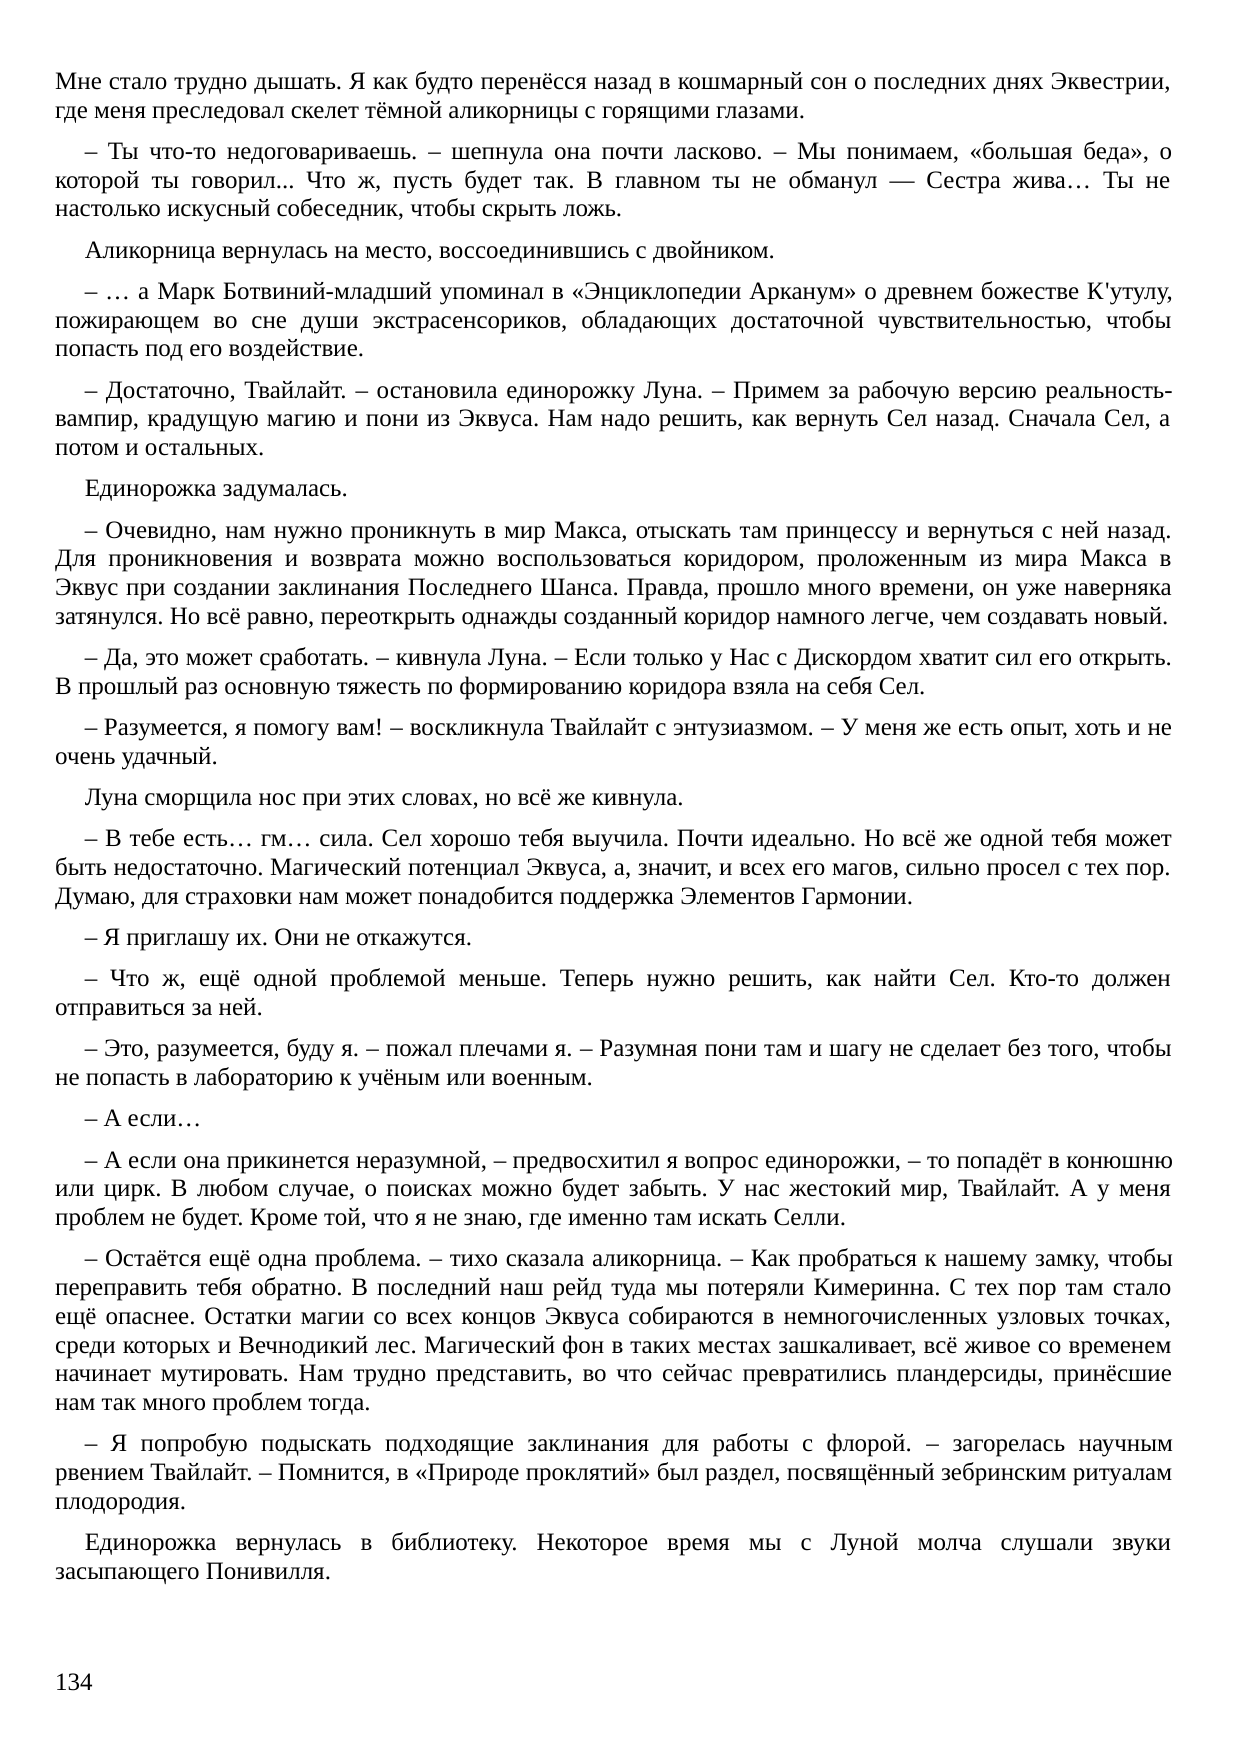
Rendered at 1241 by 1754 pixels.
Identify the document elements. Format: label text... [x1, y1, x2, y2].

text Луна сморщила нос при этих словах, но всё же кивнула. [55, 782, 1173, 811]
text – Достаточно, Твайлайт. – остановила единорожку Луна. – Примем за рабочую версию реальность-вампир, крадущую магию и пони из Эквуса. Нам надо решить, как вернуть Сел назад. Сначала Сел, а потом и остальных. [55, 375, 1173, 461]
text – Я попробую подыскать подходящие заклинания для работы с флорой. – загорелась научным рвением Твайлайт. – Помнится, в «Природе проклятий» был раздел, посвящённый зебринским ритуалам плодородия. [55, 1428, 1173, 1515]
text – А если она прикинется неразумной, – предвосхитил я вопрос единорожки, – то попадёт в конюшню или цирк. В любом случае, о поисках можно будет забыть. У нас жестокий мир, Твайлайт. А у меня проблем не будет. Кроме той, что я не знаю, где именно там искать Селли. [55, 1145, 1173, 1231]
text – Остаётся ещё одна проблема. – тихо сказала аликорница. – Как пробраться к нашему замку, чтобы переправить тебя обратно. В последний наш рейд туда мы потеряли Кимеринна. С тех пор там стало ещё опаснее. Остатки магии со всех концов Эквуса собираются в немногочисленных узловых точках, среди которых и Вечнодикий лес. Магический фон в таких местах зашкаливает, всё живое со временем начинает мутировать. Нам трудно представить, во что сейчас превратились пландерсиды, принёсшие нам так много проблем тогда. [55, 1243, 1173, 1416]
text – А если… [55, 1103, 1173, 1132]
text – Ты что-то недоговариваешь. – шепнула она почти ласково. – Мы понимаем, «большая беда», о которой ты говорил... Что ж, пусть будет так. В главном ты не обманул — Сестра жива… Ты не настолько искусный собеседник, чтобы скрыть ложь. [55, 136, 1173, 222]
text – Это, разумеется, буду я. – пожал плечами я. – Разумная пони там и шагу не сделает без того, чтобы не попасть в лабораторию к учёным или военным. [55, 1033, 1173, 1091]
text Аликорница вернулась на место, воссоединившись с двойником. [55, 235, 1173, 263]
text – Я приглашу их. Они не откажутся. [55, 922, 1173, 951]
text – Да, это может сработать. – кивнула Луна. – Если только у Нас с Дискордом хватит сил его открыть. В прошлый раз основную тяжесть по формированию коридора взяла на себя Сел. [55, 642, 1173, 700]
text Единорожка вернулась в библиотеку. Некоторое время мы с Луной молча слушали звуки засыпающего Понивилля. [55, 1527, 1173, 1585]
text – … а Марк Ботвиний-младший упоминал в «Энциклопедии Арканум» о древнем божестве К'утулу, пожирающем во сне души экстрасенсориков, обладающих достаточной чувствительностью, чтобы попасть под его воздействие. [55, 276, 1173, 362]
text – Что ж, ещё одной проблемой меньше. Теперь нужно решить, как найти Сел. Кто-то должен отправиться за ней. [55, 963, 1173, 1021]
text – В тебе есть… гм… сила. Сел хорошо тебя выучила. Почти идеально. Но всё же одной тебя может быть недостаточно. Магический потенциал Эквуса, а, значит, и всех его магов, сильно просел с тех пор. Думаю, для страховки нам может понадобится поддержка Элементов Гармонии. [55, 823, 1173, 910]
text Мне стало трудно дышать. Я как будто перенёсся назад в кошмарный сон о последних днях Эквестрии, где меня преследовал скелет тёмной аликорницы с горящими глазами. [55, 66, 1173, 123]
text – Очевидно, нам нужно проникнуть в мир Макса, отыскать там принцессу и вернуться с ней назад. Для проникновения и возврата можно воспользоваться коридором, проложенным из мира Макса в Эквус при создании заклинания Последнего Шанса. Правда, прошло много времени, он уже наверняка затянулся. Но всё равно, переоткрыть однажды созданный коридор намного легче, чем создавать новый. [55, 515, 1173, 630]
text Единорожка задумалась. [55, 473, 1173, 502]
text – Разумеется, я помогу вам! – воскликнула Твайлайт с энтузиазмом. – У меня же есть опыт, хоть и не очень удачный. [55, 712, 1173, 770]
